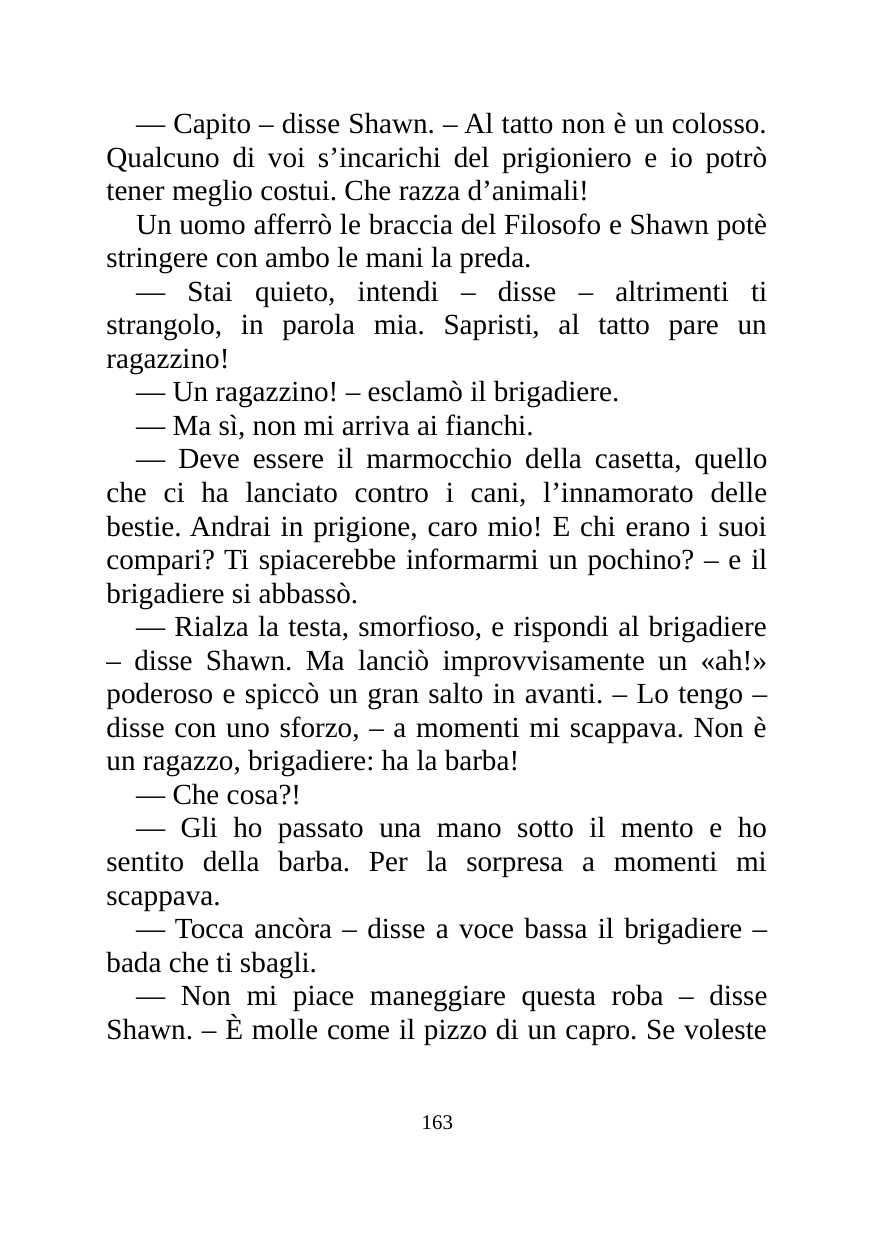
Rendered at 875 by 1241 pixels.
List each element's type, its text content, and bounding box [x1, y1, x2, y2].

text — Stai quieto, intendi – disse – altrimenti ti strangolo, in parola mia. Sapristi, al tatto pare un ragazzino! [106, 274, 768, 374]
text — Tocca ancòra – disse a voce bassa il brigadiere – bada che ti sbagli. [106, 911, 768, 978]
text — Che cosa?! [106, 777, 768, 811]
text — Ma sì, non mi arriva ai fianchi. [106, 408, 768, 442]
text Un uomo afferrò le braccia del Filosofo e Shawn potè stringere con ambo le mani la preda. [106, 207, 768, 274]
text — Deve essere il marmocchio della casetta, quello che ci ha lanciato contro i cani, l’innamorato delle bestie. Andrai in prigione, caro mio! E chi erano i suoi compari? Ti spiacerebbe informarmi un pochino? – e il brigadiere si abbassò. [106, 442, 768, 609]
text — Rialza la testa, smorfioso, e rispondi al brigadiere – disse Shawn. Ma lanciò improvvisamente un «ah!» poderoso e spiccò un gran salto in avanti. – Lo tengo – disse con uno sforzo, – a momenti mi scappava. Non è un ragazzo, brigadiere: ha la barba! [106, 609, 768, 777]
text — Gli ho passato una mano sotto il mento e ho sentito della barba. Per la sorpresa a momenti mi scappava. [106, 811, 768, 911]
text — Capito – disse Shawn. – Al tatto non è un colosso. Qualcuno di voi s’incarichi del prigioniero e io potrò tener meglio costui. Che razza d’animali! [106, 106, 768, 207]
text — Non mi piace maneggiare questa roba – disse Shawn. – È molle come il pizzo di un capro. Se voleste [106, 978, 768, 1045]
text — Un ragazzino! – esclamò il brigadiere. [106, 374, 768, 408]
